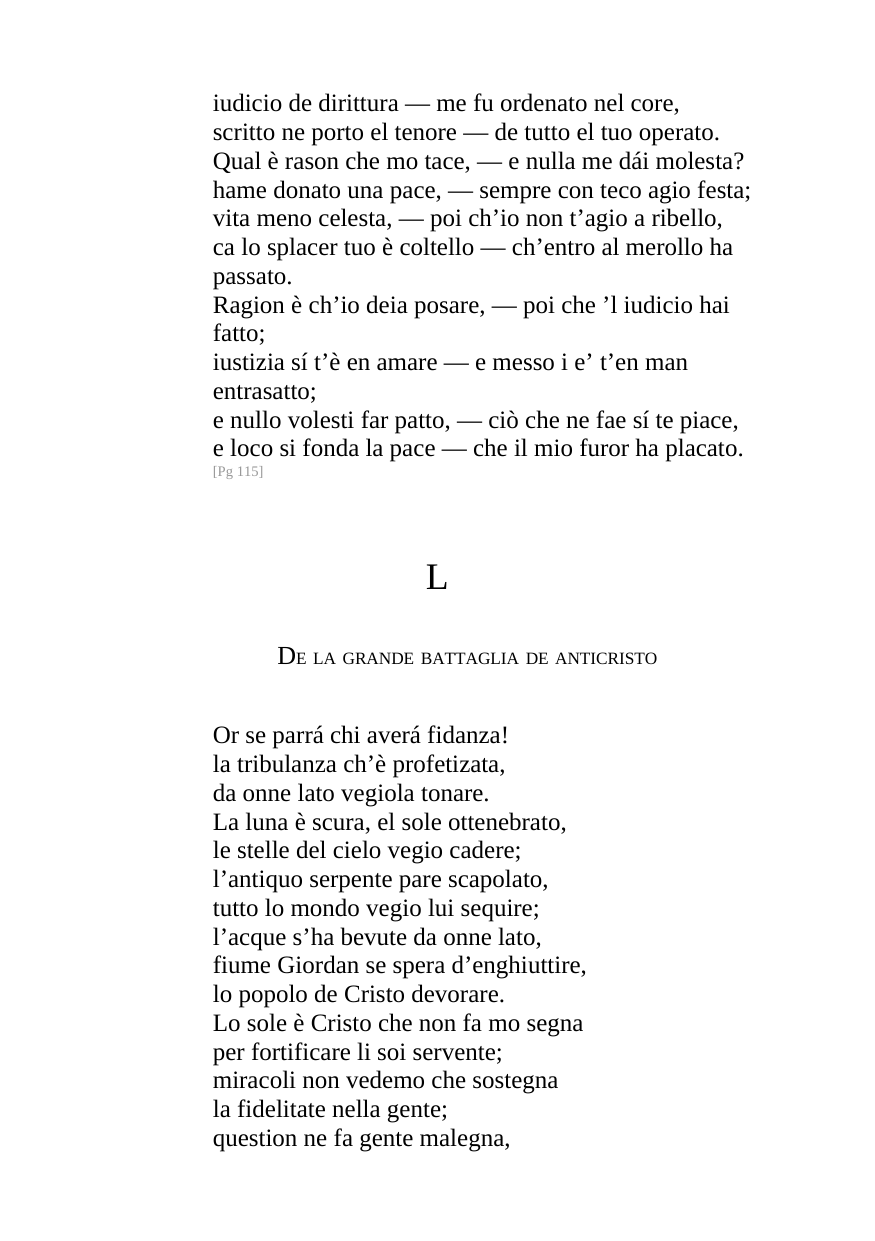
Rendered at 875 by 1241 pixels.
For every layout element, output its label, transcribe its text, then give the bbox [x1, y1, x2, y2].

text iudicio de dirittura — me fu ordenato nel core, scritto ne porto el tenore — de tutto el tuo operato. [213, 88, 779, 146]
text La luna è scura, el sole ottenebrato, le stelle del cielo vegio cadere; l’antiquo serpente pare scapolato, tutto lo mondo vegio lui sequire; l’acque s’ha bevute da onne lato, fiume Giordan se spera d’enghiuttire, lo popolo de Cristo devorare. [213, 807, 779, 1008]
text Ragion è ch’io deia posare, — poi che ’l iudicio hai fatto; iustizia sí t’è en amare — e messo i e’ t’en man entrasatto; e nullo volesti far patto, — ciò che ne fae sí te piace, e loco si fonda la pace — che il mio furor ha placato. [Pg 115] [213, 290, 779, 479]
text Lo sole è Cristo che non fa mo segna per fortificare li soi servente; miracoli non vedemo che sostegna la fidelitate nella gente; question ne fa gente malegna, [213, 1008, 779, 1152]
text Qual è rason che mo tace, — e nulla me dái molesta? hame donato una pace, — sempre con teco agio festa; vita meno celesta, — poi ch’io non t’agio a ribello, ca lo splacer tuo è coltello — ch’entro al merollo ha passato. [213, 146, 779, 290]
text Or se parrá chi averá fidanza! la tribulanza ch’è profetizata, da onne lato vegiola tonare. [213, 720, 779, 807]
subtitle L De la grande battaglia de anticristo [94, 554, 779, 670]
